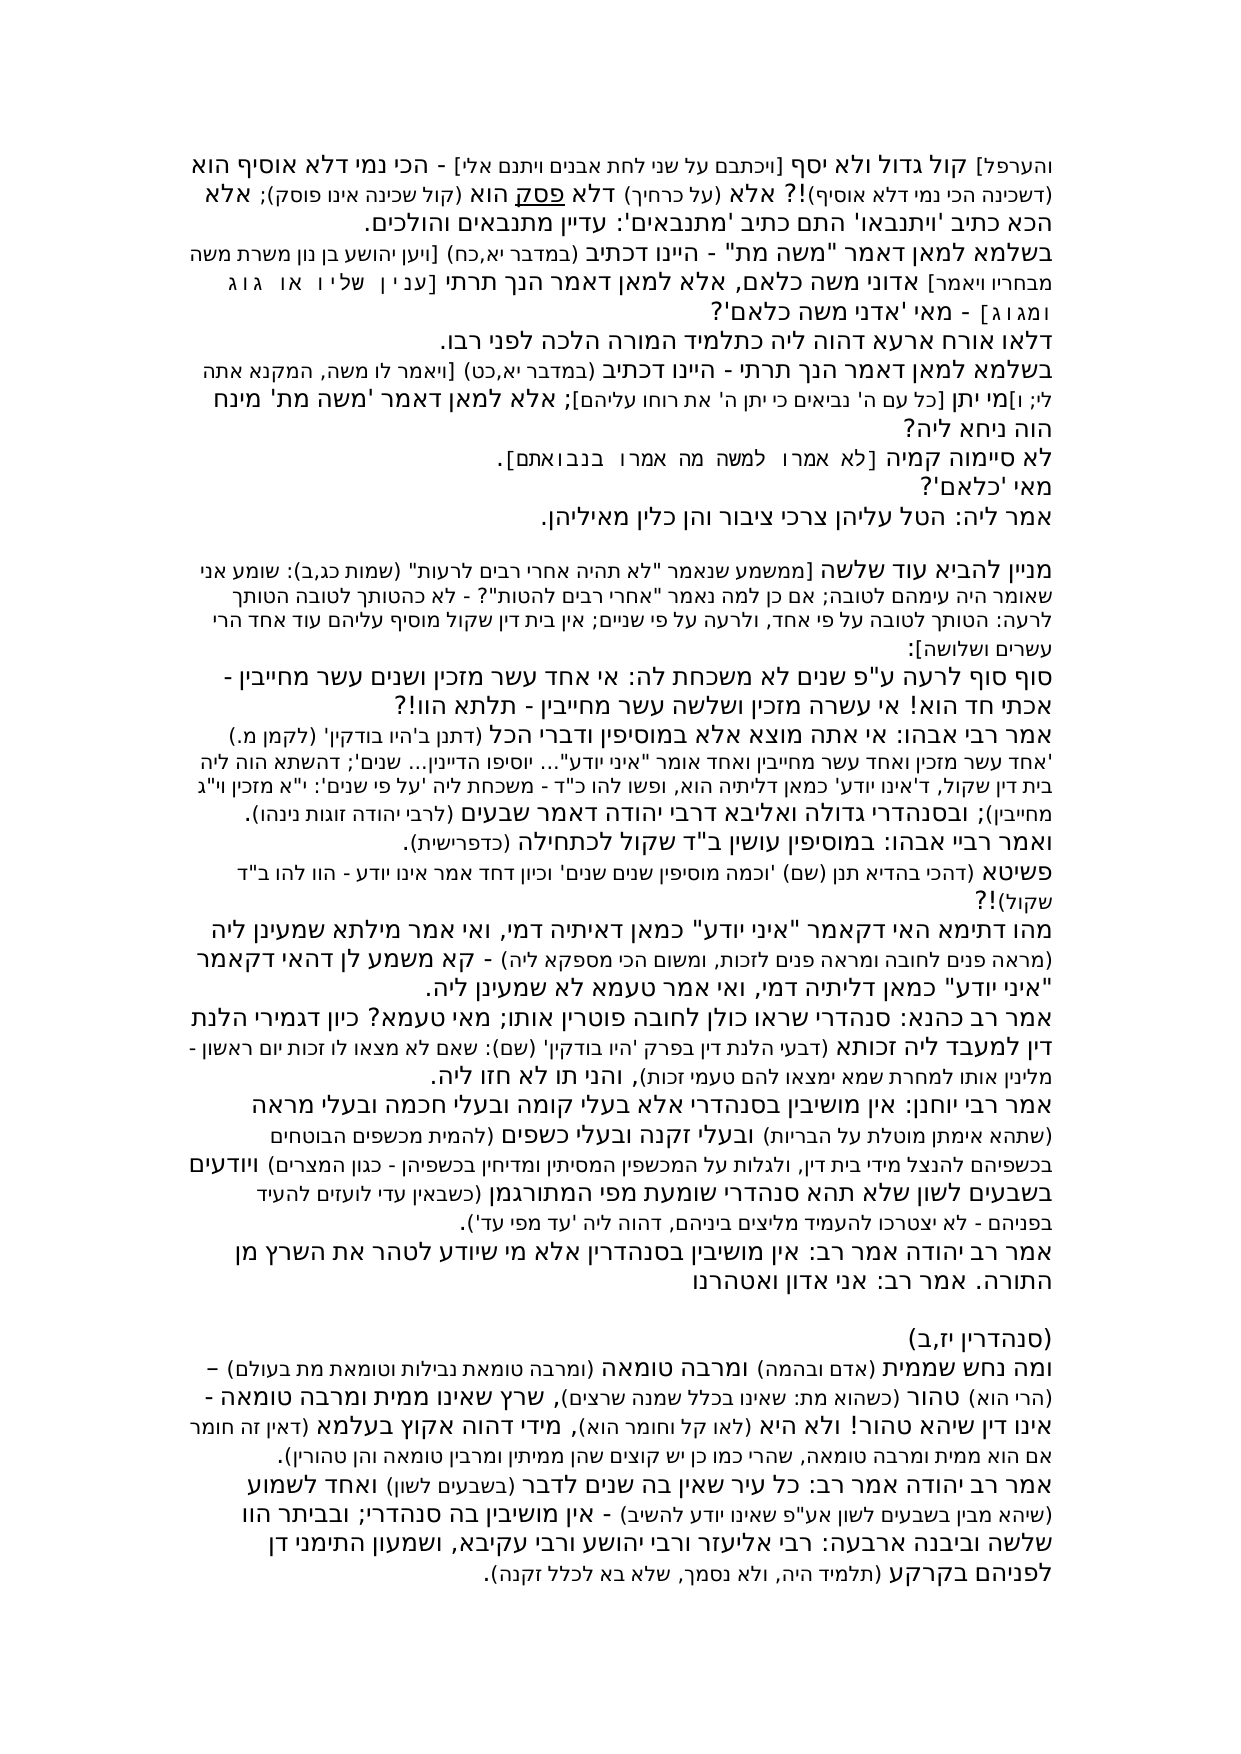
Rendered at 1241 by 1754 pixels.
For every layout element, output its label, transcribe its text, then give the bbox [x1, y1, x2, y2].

text לא סיימוה קמיה [לא אמרו למשה מה אמרו בנבואתם]. [187, 443, 1053, 472]
text אמר רב יהודה אמר רב: אין מושיבין בסנהדרין אלא מי שיודע לטהר את השרץ מן התורה. אמר רב: אני אדון ואטהרנו [187, 1237, 1053, 1295]
text בשלמא למאן דאמר "משה מת" - היינו דכתיב (במדבר יא,כח) [ויען יהושע בן נון משרת משה מבחריו ויאמר] אדוני משה כלאם, אלא למאן דאמר הנך תרתי [ענין שליו או גוג ומגוג] - מאי 'אדני משה כלאם'? [187, 238, 1053, 326]
text (סנהדרין יז,ב) [187, 1324, 1053, 1353]
text אמר רב יהודה אמר רב: כל עיר שאין בה שנים לדבר (בשבעים לשון) ואחד לשמוע (שיהא מבין בשבעים לשון אע"פ שאינו יודע להשיב) - אין מושיבין בה סנהדרי; ובביתר הוו שלשה וביבנה ארבעה: רבי אליעזר ורבי יהושע ורבי עקיבא, ושמעון התימני דן לפניהם בקרקע (תלמיד היה, ולא נסמך, שלא בא לכלל זקנה). [187, 1470, 1053, 1587]
text מניין להביא עוד שלשה [ממשמע שנאמר "לא תהיה אחרי רבים לרעות" (שמות כג,ב): שומע אני שאומר היה עימהם לטובה; אם כן למה נאמר "אחרי רבים להטות"? - לא כהטותך לטובה הטותך לרעה: הטותך לטובה על פי אחד, ולרעה על פי שניים; אין בית דין שקול מוסיף עליהם עוד אחד הרי עשרים ושלושה]: [187, 555, 1053, 662]
text אמר רבי יוחנן: אין מושיבין בסנהדרי אלא בעלי קומה ובעלי חכמה ובעלי מראה (שתהא אימתן מוטלת על הבריות) ובעלי זקנה ובעלי כשפים (להמית מכשפים הבוטחים בכשפיהם להנצל מידי בית דין, ולגלות על המכשפין המסיתין ומדיחין בכשפיהן - כגון המצרים) ויודעים בשבעים לשון שלא תהא סנהדרי שומעת מפי המתורגמן (כשבאין עדי לועזים להעיד בפניהם - לא יצטרכו להעמיד מליצים ביניהם, דהוה ליה 'עד מפי עד'). [187, 1091, 1053, 1237]
text מהו דתימא האי דקאמר "איני יודע" כמאן דאיתיה דמי, ואי אמר מילתא שמעינן ליה (מראה פנים לחובה ומראה פנים לזכות, ומשום הכי מספקא ליה) - קא משמע לן דהאי דקאמר "איני יודע" כמאן דליתיה דמי, ואי אמר טעמא לא שמעינן ליה. [187, 915, 1053, 1003]
text ומה נחש שממית (אדם ובהמה) ומרבה טומאה (ומרבה טומאת נבילות וטומאת מת בעולם) – (הרי הוא) טהור (כשהוא מת: שאינו בכלל שמנה שרצים), שרץ שאינו ממית ומרבה טומאה - אינו דין שיהא טהור! ולא היא (לאו קל וחומר הוא), מידי דהוה אקוץ בעלמא (דאין זה חומר אם הוא ממית ומרבה טומאה, שהרי כמו כן יש קוצים שהן ממיתין ומרבין טומאה והן טהורין). [187, 1353, 1053, 1470]
text פשיטא (דהכי בהדיא תנן (שם) 'וכמה מוסיפין שנים שנים' וכיון דחד אמר אינו יודע - הוו להו ב"ד שקול)!? [187, 857, 1053, 915]
text והערפל] קול גדול ולא יסף [ויכתבם על שני לחת אבנים ויתנם אלי] - הכי נמי דלא אוסיף הוא (דשכינה הכי נמי דלא אוסיף)!? אלא (על כרחיך) דלא פסק הוא (קול שכינה אינו פוסק); אלא הכא כתיב 'ויתנבאו' התם כתיב 'מתנבאים': עדיין מתנבאים והולכים. [187, 150, 1053, 238]
text בשלמא למאן דאמר הנך תרתי - היינו דכתיב (במדבר יא,כט) [ויאמר לו משה, המקנא אתה לי; ו]מי יתן [כל עם ה' נביאים כי יתן ה' את רוחו עליהם]; אלא למאן דאמר 'משה מת' מינח הוה ניחא ליה? [187, 355, 1053, 443]
text ואמר רביי אבהו: במוסיפין עושין ב"ד שקול לכתחילה (כדפרישית). [187, 828, 1053, 857]
text אמר רב כהנא: סנהדרי שראו כולן לחובה פוטרין אותו; מאי טעמא? כיון דגמירי הלנת דין למעבד ליה זכותא (דבעי הלנת דין בפרק 'היו בודקין' (שם): שאם לא מצאו לו זכות יום ראשון - מלינין אותו למחרת שמא ימצאו להם טעמי זכות), והני תו לא חזו ליה. [187, 1003, 1053, 1091]
text מאי 'כלאם'? [187, 472, 1053, 502]
text סוף סוף לרעה ע"פ שנים לא משכחת לה: אי אחד עשר מזכין ושנים עשר מחייבין - אכתי חד הוא! אי עשרה מזכין ושלשה עשר מחייבין - תלתא הוו!? [187, 662, 1053, 720]
text דלאו אורח ארעא דהוה ליה כתלמיד המורה הלכה לפני רבו. [187, 326, 1053, 355]
text אמר רבי אבהו: אי אתה מוצא אלא במוסיפין ודברי הכל (דתנן ב'היו בודקין' (לקמן מ.) 'אחד עשר מזכין ואחד עשר מחייבין ואחד אומר "איני יודע"... יוסיפו הדיינין... שנים'; דהשתא הוה ליה בית דין שקול, ד'אינו יודע' כמאן דליתיה הוא, ופשו להו כ"ד - משכחת ליה 'על פי שנים': י"א מזכין וי"ג מחייבין); ובסנהדרי גדולה ואליבא דרבי יהודה דאמר שבעים (לרבי יהודה זוגות נינהו). [187, 720, 1053, 828]
text אמר ליה: הטל עליהן צרכי ציבור והן כלין מאיליהן. [187, 502, 1053, 531]
